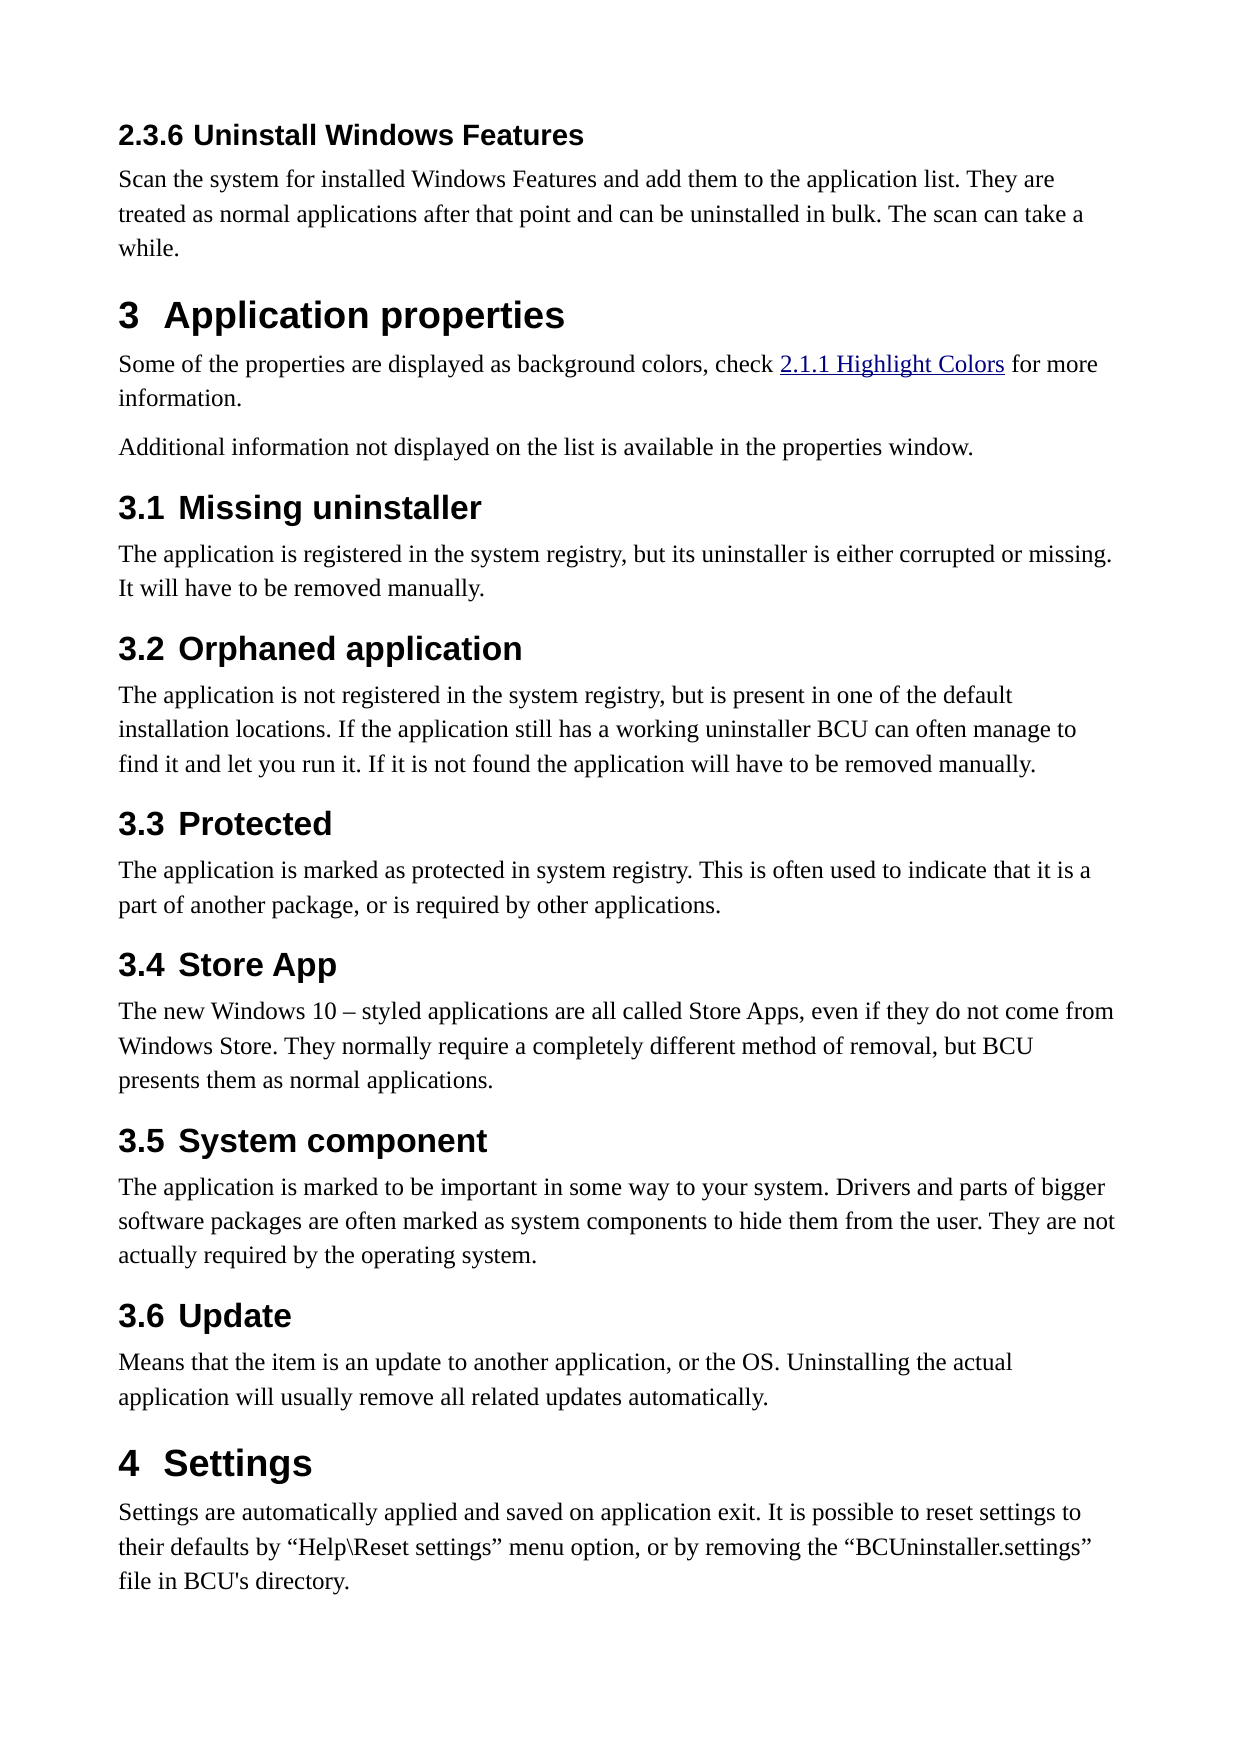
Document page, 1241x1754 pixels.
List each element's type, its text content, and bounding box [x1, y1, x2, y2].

subtitle Update [118, 1296, 1122, 1334]
text Settings are automatically applied and saved on application exit. It is possible to reset settings to their defaults by “Help\Reset settings” menu option, or by removing the “BCUninstaller.settings” file in BCU's directory. [118, 1497, 1122, 1595]
subtitle Application properties [118, 293, 1122, 336]
text The new Windows 10 – styled applications are all called Store Apps, even if they do not come from Windows Store. They normally require a completely different method of removal, but BCU presents them as normal applications. [118, 996, 1122, 1094]
subtitle System component [118, 1121, 1122, 1159]
text Some of the properties are displayed as background colors, check 2.1.1 Highlight Colors for more information. [118, 349, 1122, 412]
subtitle Orphaned application [118, 629, 1122, 667]
text The application is marked as protected in system registry. This is often used to indicate that it is a part of another package, or is required by other applications. [118, 855, 1122, 918]
text Means that the item is an update to another application, or the OS. Uninstalling the actual application will usually remove all related updates automatically. [118, 1347, 1122, 1410]
subtitle Missing uninstaller [118, 488, 1122, 526]
subtitle Settings [118, 1441, 1122, 1485]
text The application is not registered in the system registry, but is present in one of the default installation locations. If the application still has a working uninstaller BCU can often manage to find it and let you run it. If it is not found the application will have to be removed manually. [118, 680, 1122, 778]
subtitle Store App [118, 945, 1122, 984]
text Scan the system for installed Windows Features and add them to the application list. They are treated as normal applications after that point and can be uninstalled in bulk. The scan can take a while. [118, 164, 1122, 262]
text The application is registered in the system registry, but its uninstaller is either corrupted or missing. It will have to be removed manually. [118, 539, 1122, 602]
subtitle Uninstall Windows Features [118, 118, 1122, 152]
subtitle Protected [118, 804, 1122, 843]
text Additional information not displayed on the list is available in the properties window. [118, 432, 1122, 461]
text The application is marked to be important in some way to your system. Drivers and parts of bigger software packages are often marked as system components to hide them from the user. They are not actually required by the operating system. [118, 1172, 1122, 1269]
